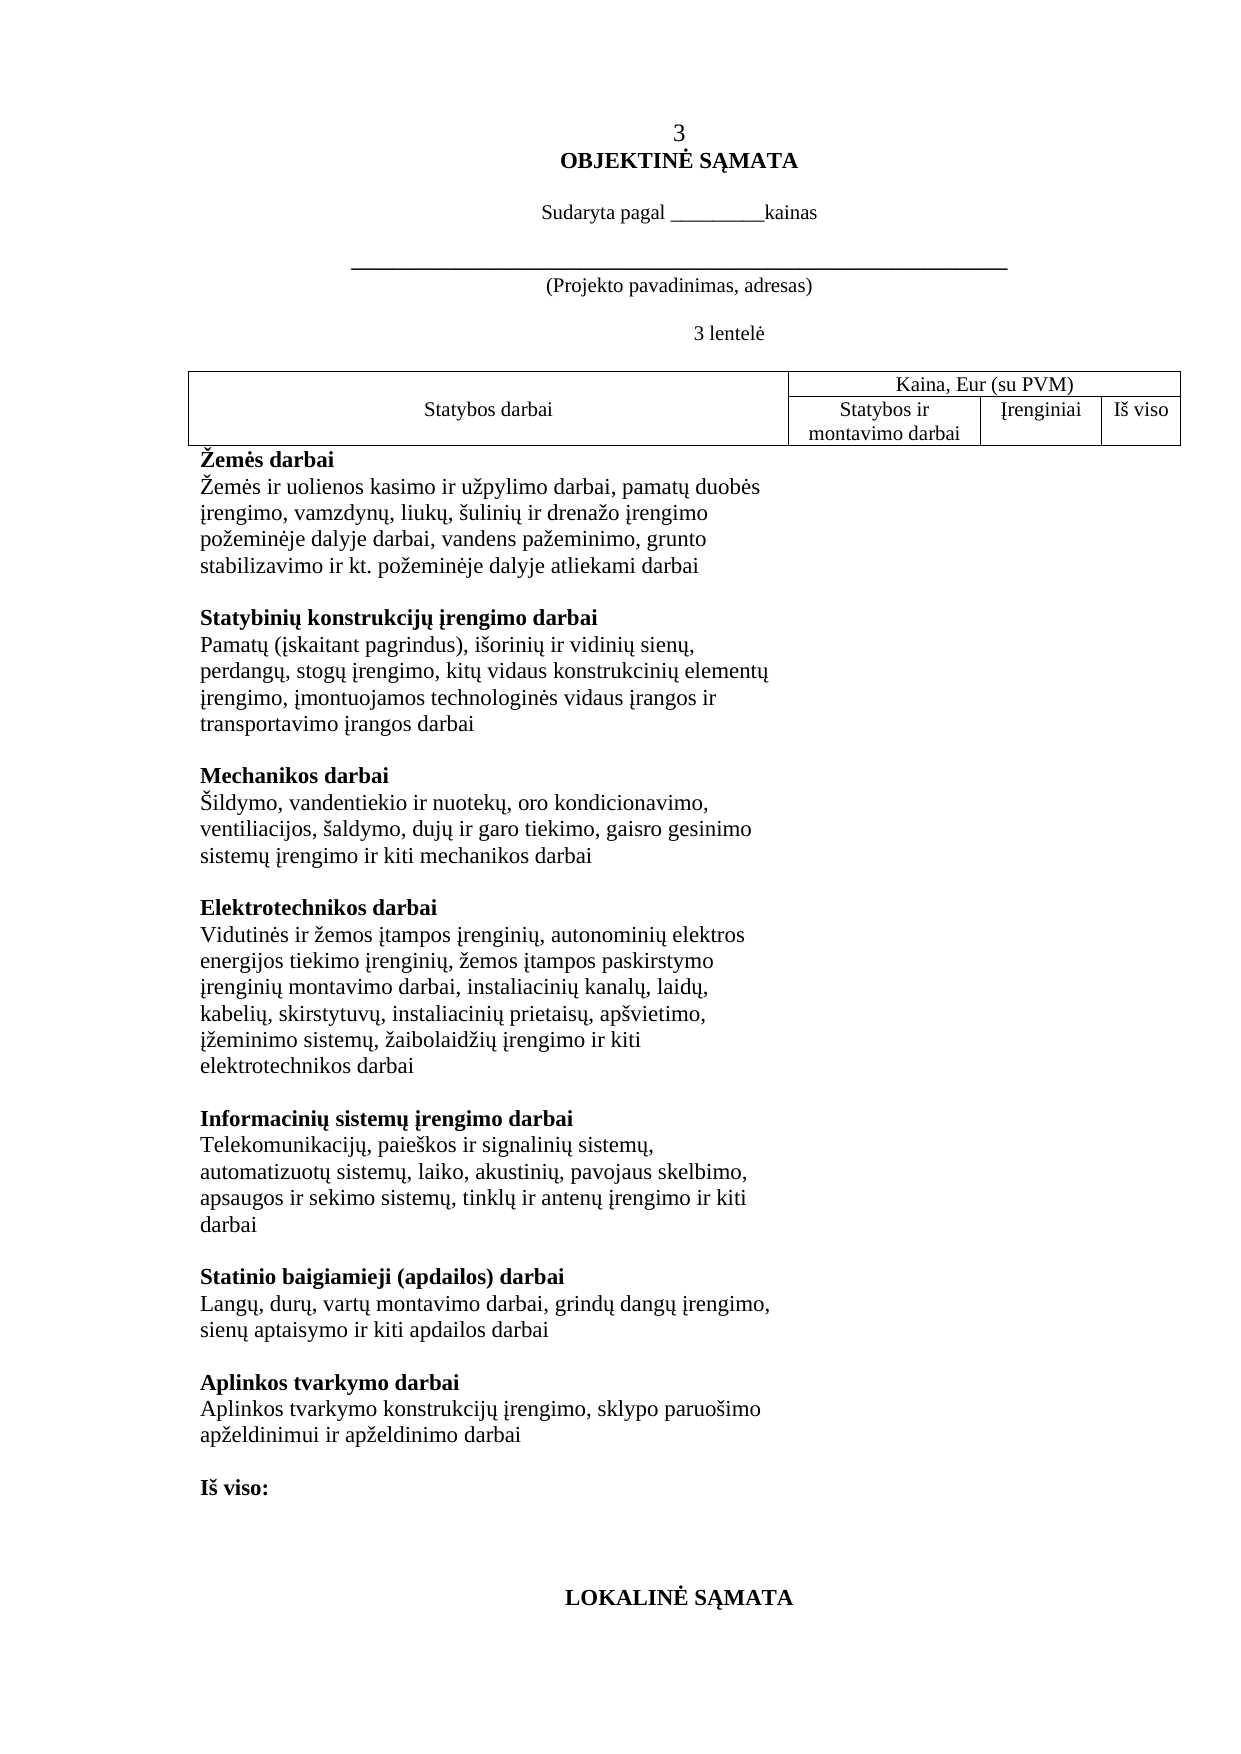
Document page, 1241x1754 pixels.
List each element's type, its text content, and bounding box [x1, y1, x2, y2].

table_cell [1101, 1474, 1181, 1505]
table_cell [980, 446, 1101, 1474]
table_cell [789, 446, 980, 1474]
table_cell Statybos ir montavimo darbai [789, 397, 980, 445]
table_cell Žemės darbai Žemės ir uolienos kasimo ir užpylimo darbai, pamatų duobės įrengimo, vamzdynų, liukų, šulinių ir drenažo įrengimo požeminėje dalyje darbai, vandens pažeminimo, grunto stabilizavimo ir kt. požeminėje dalyje atliekami darbai Statybinių konstrukcijų įrengimo darbai Pamatų (įskaitant pagrindus), išorinių ir vidinių sienų, perdangų, stogų įrengimo, kitų vidaus konstrukcinių elementų įrengimo, įmontuojamos technologinės vidaus įrangos ir transportavimo įrangos darbai Mechanikos darbai Šildymo, vandentiekio ir nuotekų, oro kondicionavimo, ventiliacijos, šaldymo, dujų ir garo tiekimo, gaisro gesinimo sistemų įrengimo ir kiti mechanikos darbai Elektrotechnikos darbai Vidutinės ir žemos įtampos įrenginių, autonominių elektros energijos tiekimo įrenginių, žemos įtampos paskirstymo įrenginių montavimo darbai, instaliacinių kanalų, laidų, kabelių, skirstytuvų, instaliacinių prietaisų, apšvietimo, įžeminimo sistemų, žaibolaidžių įrengimo ir kiti elektrotechnikos darbai Informacinių sistemų įrengimo darbai Telekomunikacijų, paieškos ir signalinių sistemų, automatizuotų sistemų, laiko, akustinių, pavojaus skelbimo, apsaugos ir sekimo sistemų, tinklų ir antenų įrengimo ir kiti darbai Statinio baigiamieji (apdailos) darbai Langų, durų, vartų montavimo darbai, grindų dangų įrengimo, sienų aptaisymo ir kiti apdailos darbai Aplinkos tvarkymo darbai Aplinkos tvarkymo konstrukcijų įrengimo, sklypo paruošimo apželdinimui ir apželdinimo darbai [189, 446, 788, 1474]
table_cell [980, 1474, 1101, 1505]
table_header Kaina, Eur (su PVM) [789, 372, 1180, 396]
text OBJEKTINĖ SĄMATA [177, 148, 1181, 174]
table_cell [1101, 446, 1181, 1474]
table_cell [789, 1474, 980, 1505]
text Sudaryta pagal _________kainas [177, 200, 1181, 224]
table_cell Įrenginiai [981, 397, 1101, 445]
text 3 lentelė [177, 321, 1181, 345]
table_cell Iš viso [1102, 397, 1180, 445]
table_header Statybos darbai [189, 372, 788, 445]
text (Projekto pavadinimas, adresas) [177, 272, 1181, 297]
text _______________________________________________________________ [177, 248, 1181, 272]
text LOKALINĖ SĄMATA [177, 1584, 1181, 1611]
table_cell Iš viso: [189, 1474, 788, 1505]
